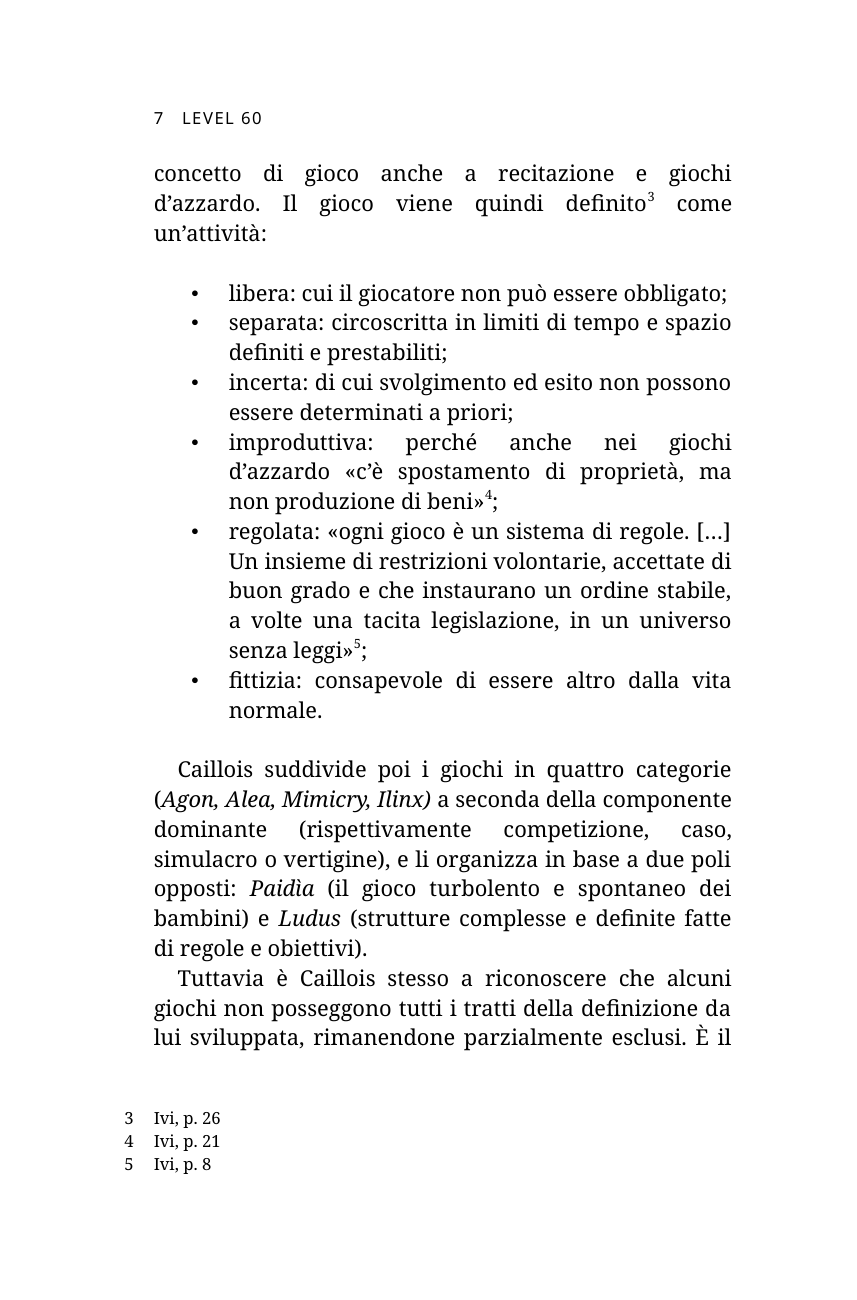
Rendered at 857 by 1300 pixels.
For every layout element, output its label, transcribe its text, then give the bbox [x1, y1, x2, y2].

list Ivi, p. 21 [124, 1130, 732, 1152]
list Ivi, p. 8 [124, 1152, 732, 1175]
list separata: circoscritta in limiti di tempo e spazio definiti e prestabiliti; [191, 307, 732, 367]
list incerta: di cui svolgimento ed esito non possono essere determinati a priori; [191, 367, 732, 427]
list improduttiva: perché anche nei giochi d’azzardo «c’è spostamento di proprietà, ma non produzione di beni»; [191, 427, 732, 516]
text Caillois suddivide poi i giochi in quattro categorie (Agon, Alea, Mimicry, Ilinx) a seconda della componente dominante (rispettivamente competizione, caso, simulacro o vertigine), e li organizza in base a due poli opposti: Paidìa (il gioco turbolento e spontaneo dei bambini) e Ludus (strutture complesse e definite fatte di regole e obiettivi). [153, 754, 732, 963]
list fittizia: consapevole di essere altro dalla vita normale. [191, 665, 732, 724]
text Tuttavia è Caillois stesso a riconoscere che alcuni giochi non posseggono tutti i tratti della definizione da lui sviluppata, rimanendone parzialmente esclusi. È il [153, 963, 732, 1052]
text Ivi, p. 26 [124, 1107, 732, 1130]
list regolata: «ogni gioco è un sistema di regole. […] Un insieme di restrizioni volontarie, accettate di buon grado e che instaurano un ordine stabile, a volte una tacita legislazione, in un universo senza leggi»; [191, 516, 732, 665]
text concetto di gioco anche a recitazione e giochi d’azzardo. Il gioco viene quindi definito come un’attività: [153, 158, 732, 248]
list libera: cui il giocatore non può essere obbligato; [191, 278, 732, 307]
